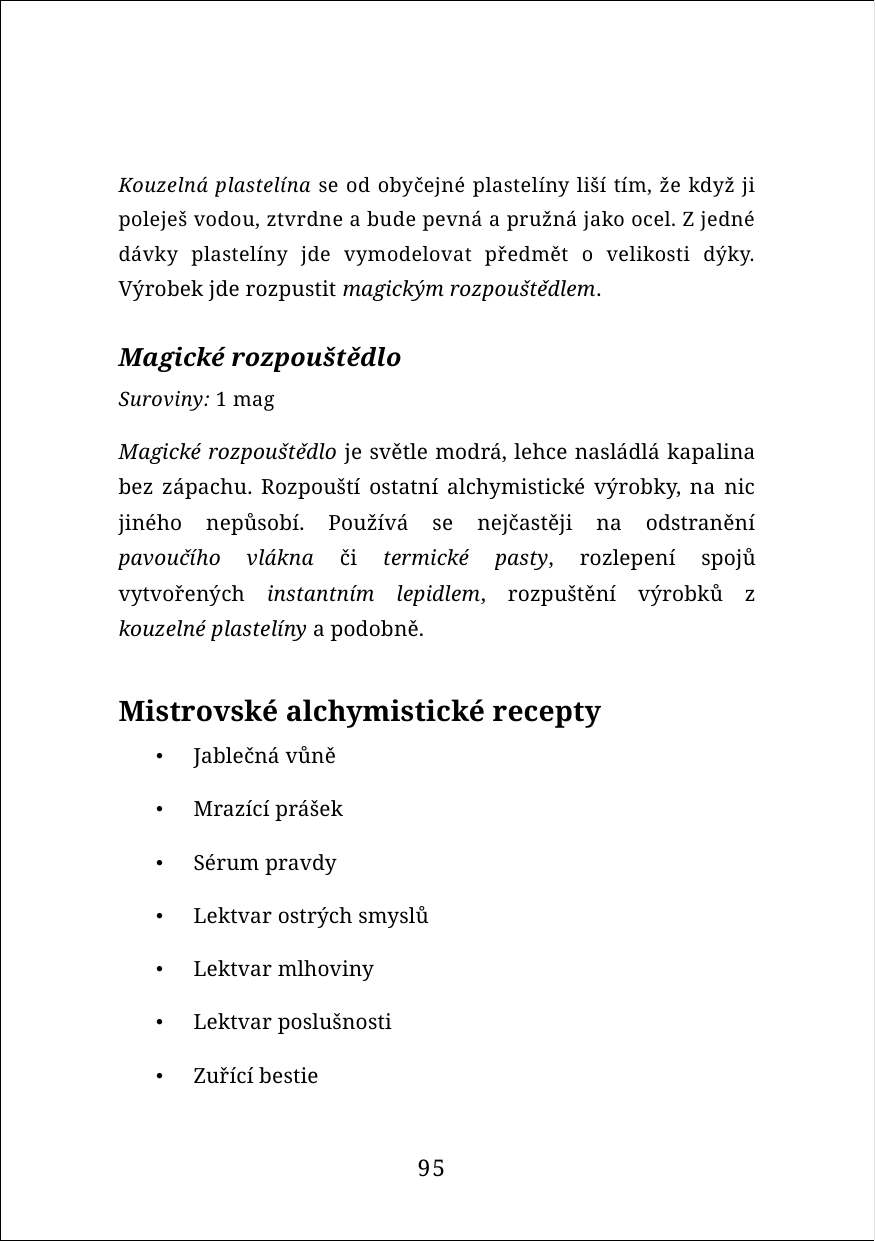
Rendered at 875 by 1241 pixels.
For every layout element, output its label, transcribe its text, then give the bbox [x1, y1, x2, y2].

list Lektvar poslušnosti [156, 1007, 756, 1036]
list Lektvar ostrých smyslů [156, 901, 756, 929]
list Jablečná vůně [156, 741, 756, 770]
subtitle Magické rozpouštědlo [118, 339, 756, 374]
text Suroviny: 1 mag [118, 385, 756, 412]
text Magické rozpouštědlo je světle modrá, lehce nasládlá kapalina bez zápachu. Rozpouští ostatní alchymistické výrobky, na nic jiného nepůsobí. Používá se nejčastěji na odstranění pavoučího vlákna či termické pasty, rozlepení spojů vytvořených instantním lepidlem, rozpuštění výrobků z kouzelné plastelíny a podobně. [118, 437, 756, 643]
list Lektvar mlhoviny [156, 954, 756, 983]
list Zuřící bestie [156, 1061, 756, 1089]
list Sérum pravdy [156, 848, 756, 876]
subtitle Mistrovské alchymistické recepty [118, 691, 756, 729]
list Mrazící prášek [156, 794, 756, 823]
text Kouzelná plastelína se od obyčejné plastelíny liší tím, že když ji poleješ vodou, ztvrdne a bude pevná a pružná jako ocel. Z jedné dávky plastelíny jde vymodelovat předmět o velikosti dýky. Výrobek jde rozpustit magickým rozpouštědlem. [118, 172, 756, 303]
